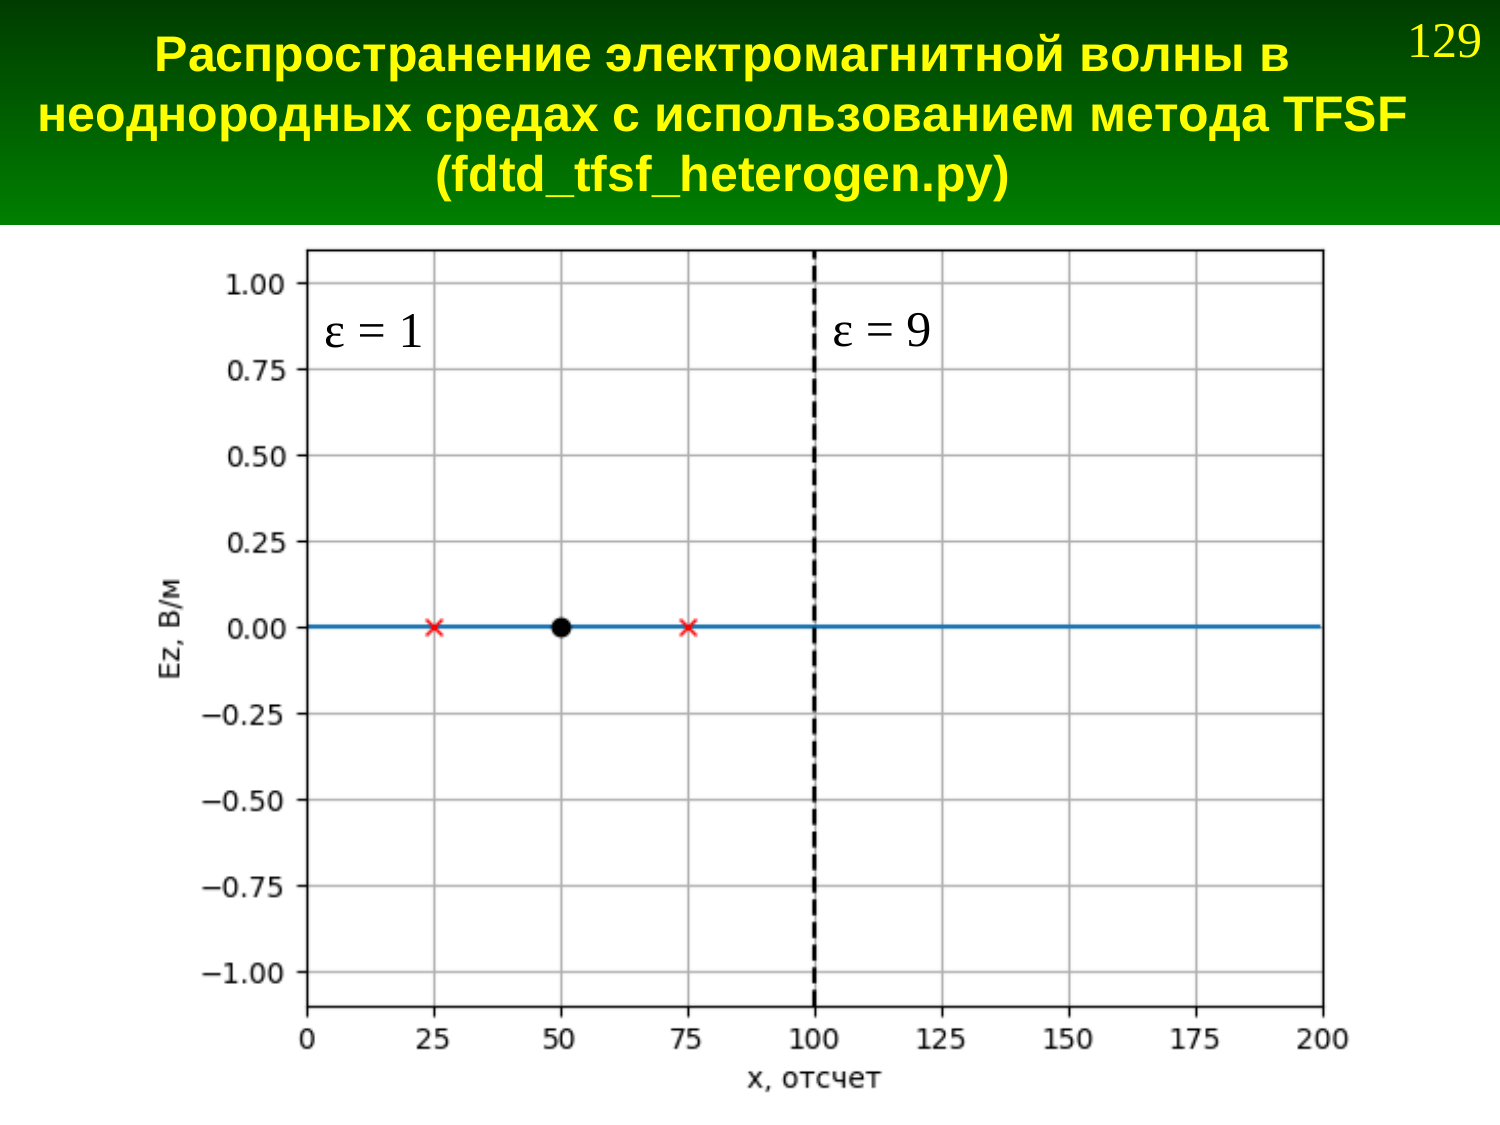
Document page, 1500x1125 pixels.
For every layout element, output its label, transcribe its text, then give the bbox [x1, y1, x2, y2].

text_box ε = 9 [817, 288, 947, 364]
text_box ε = 1 [309, 289, 439, 365]
title Распространение электромагнитной волны в неоднородных средах с использованием метода TFSF (fdtd_tfsf_heterogen.py) [8, 0, 1437, 240]
picture [143, 240, 1357, 1115]
